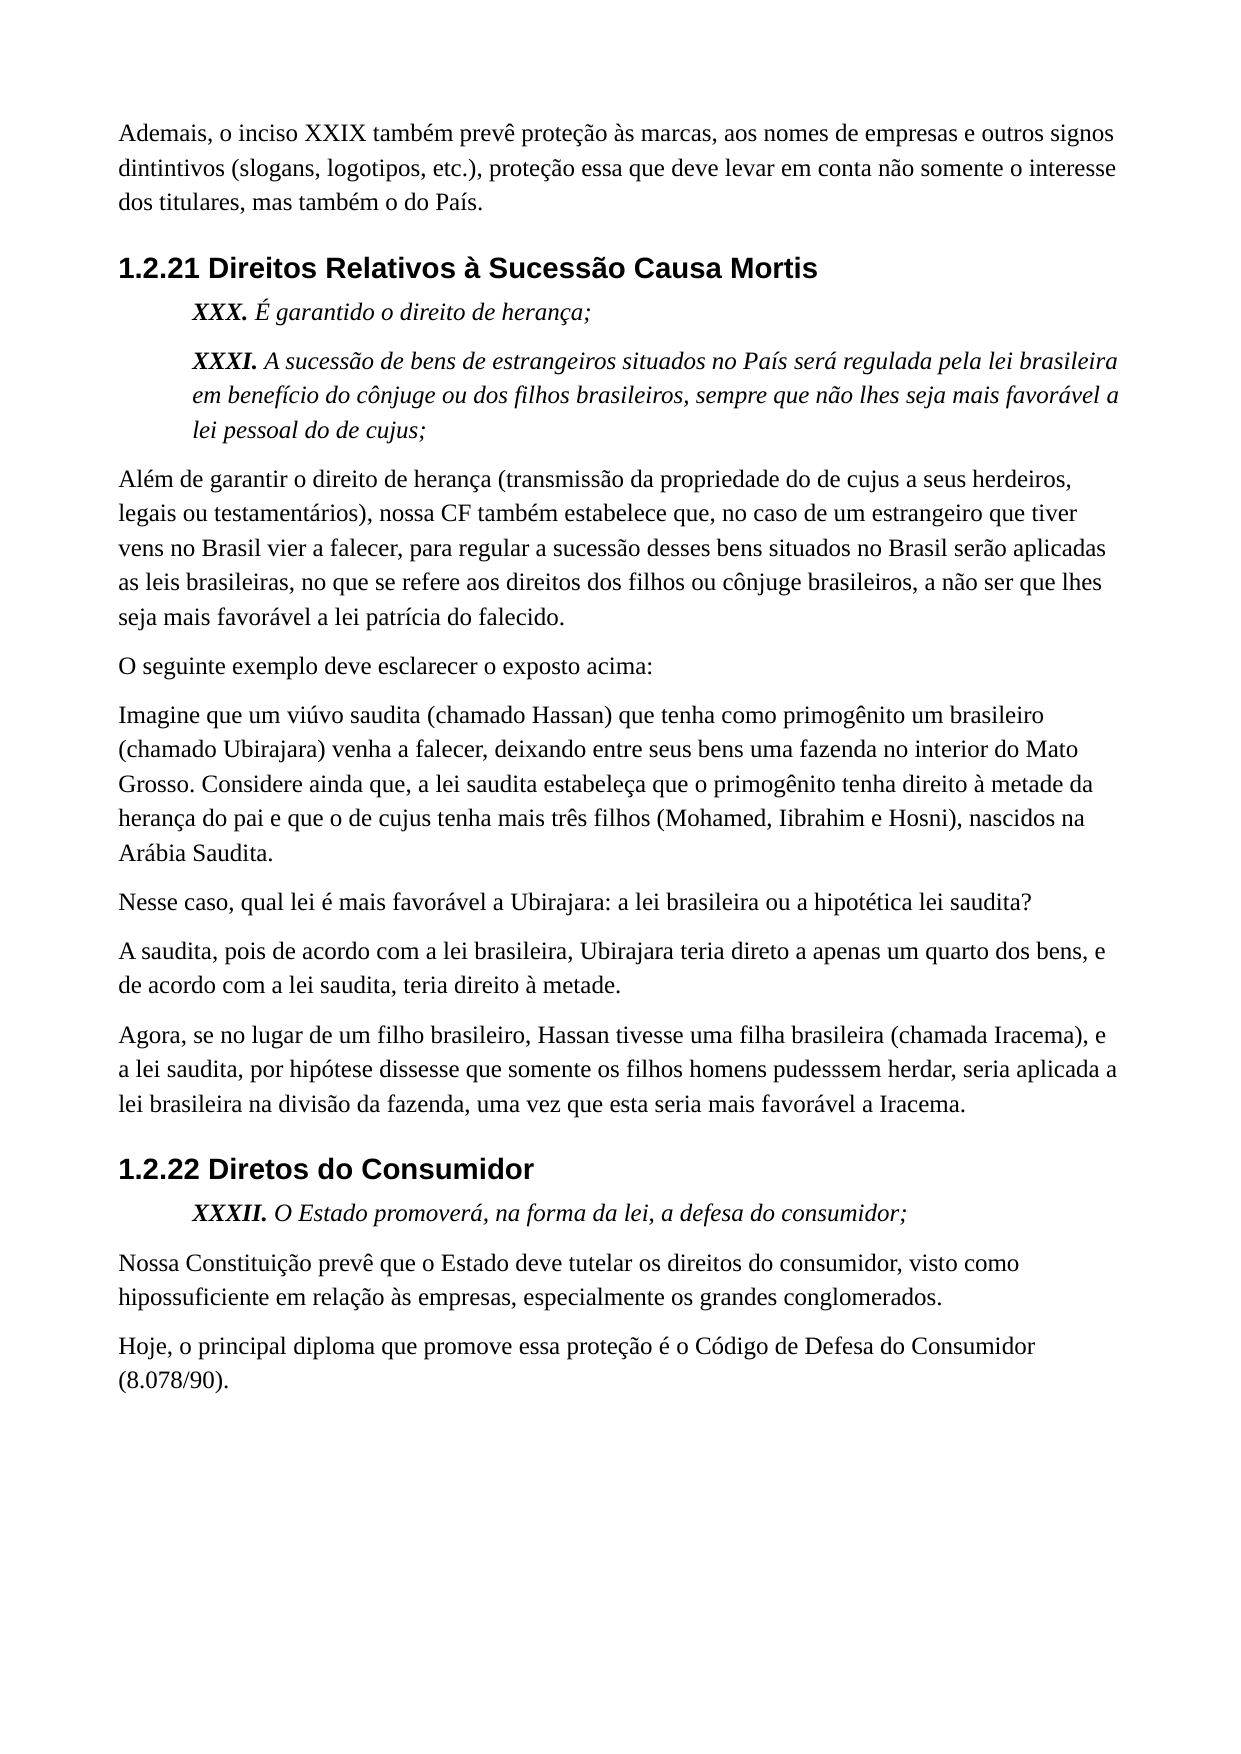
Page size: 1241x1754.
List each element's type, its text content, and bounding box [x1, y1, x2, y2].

text Agora, se no lugar de um filho brasileiro, Hassan tivesse uma filha brasileira (chamada Iracema), e a lei saudita, por hipótese dissesse que somente os filhos homens pudesssem herdar, seria aplicada a lei brasileira na divisão da fazenda, uma vez que esta seria mais favorável a Iracema. [118, 1020, 1122, 1117]
text XXXII. O Estado promoverá, na forma da lei, a defesa do consumidor; [192, 1198, 1122, 1227]
text Nossa Constituição prevê que o Estado deve tutelar os direitos do consumidor, visto como hipossuficiente em relação às empresas, especialmente os grandes conglomerados. [118, 1248, 1122, 1311]
text XXX. É garantido o direito de herança; [192, 297, 1122, 326]
subtitle 1.2.22 Diretos do Consumidor [118, 1152, 1122, 1186]
text XXXI. A sucessão de bens de estrangeiros situados no País será regulada pela lei brasileira em benefício do cônjuge ou dos filhos brasileiros, sempre que não lhes seja mais favorável a lei pessoal do de cujus; [192, 346, 1122, 444]
subtitle 1.2.21 Direitos Relativos à Sucessão Causa Mortis [118, 251, 1122, 284]
text Nesse caso, qual lei é mais favorável a Ubirajara: a lei brasileira ou a hipotética lei saudita? [118, 887, 1122, 916]
text Ademais, o inciso XXIX também prevê proteção às marcas, aos nomes de empresas e outros signos dintintivos (slogans, logotipos, etc.), proteção essa que deve levar em conta não somente o interesse dos titulares, mas também o do País. [118, 118, 1122, 216]
text Além de garantir o direito de herança (transmissão da propriedade do de cujus a seus herdeiros, legais ou testamentários), nossa CF também estabelece que, no caso de um estrangeiro que tiver vens no Brasil vier a falecer, para regular a sucessão desses bens situados no Brasil serão aplicadas as leis brasileiras, no que se refere aos direitos dos filhos ou cônjuge brasileiros, a não ser que lhes seja mais favorável a lei patrícia do falecido. [118, 464, 1122, 631]
text A saudita, pois de acordo com a lei brasileira, Ubirajara teria direto a apenas um quarto dos bens, e de acordo com a lei saudita, teria direito à metade. [118, 936, 1122, 999]
text Imagine que um viúvo saudita (chamado Hassan) que tenha como primogênito um brasileiro (chamado Ubirajara) venha a falecer, deixando entre seus bens uma fazenda no interior do Mato Grosso. Considere ainda que, a lei saudita estabeleça que o primogênito tenha direito à metade da herança do pai e que o de cujus tenha mais três filhos (Mohamed, Iibrahim e Hosni), nascidos na Arábia Saudita. [118, 700, 1122, 867]
text O seguinte exemplo deve esclarecer o exposto acima: [118, 651, 1122, 680]
text Hoje, o principal diploma que promove essa proteção é o Código de Defesa do Consumidor (8.078/90). [118, 1331, 1122, 1394]
